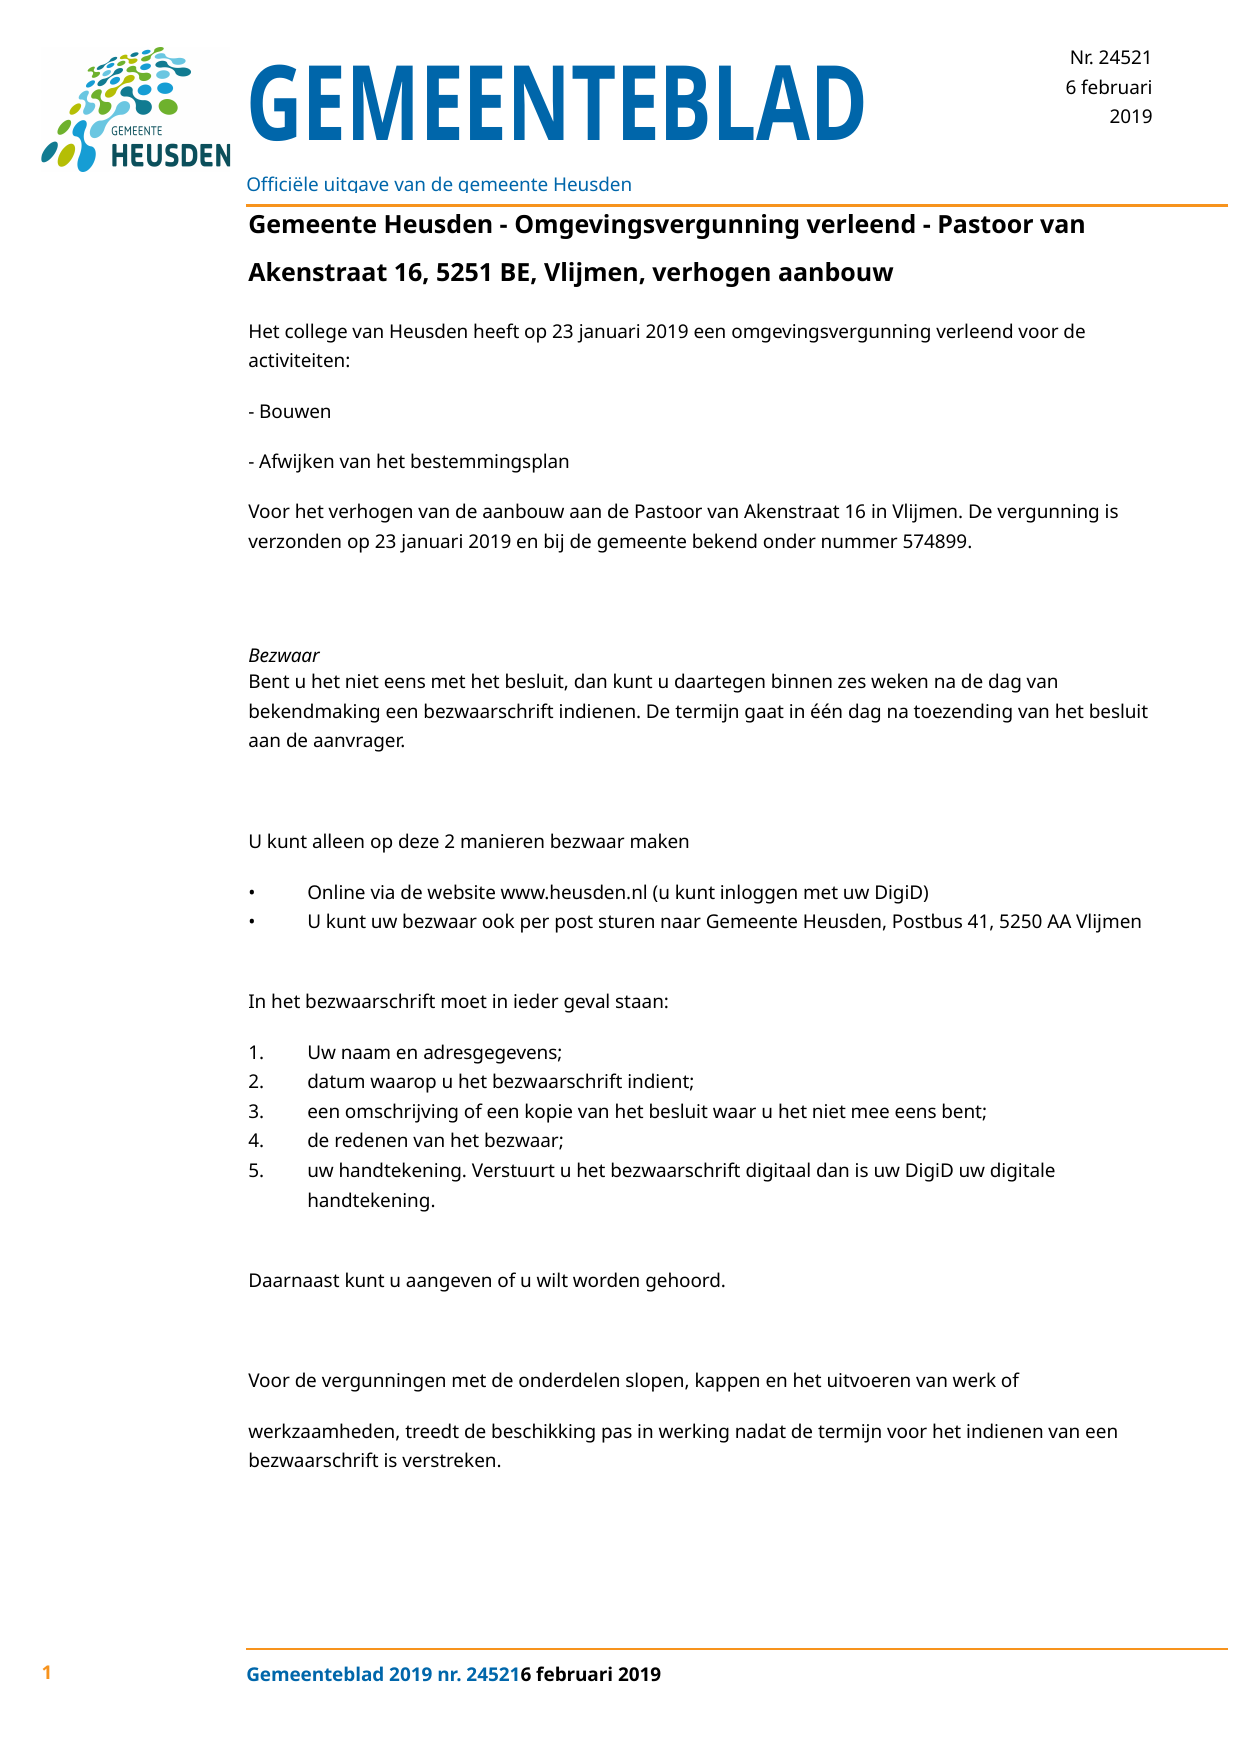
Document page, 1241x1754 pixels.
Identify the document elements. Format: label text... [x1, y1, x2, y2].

list Online via de website www.heusden.nl (u kunt inloggen met uw DigiD) [248, 879, 1152, 904]
text Voor het verhogen van de aanbouw aan de Pastoor van Akenstraat 16 in Vlijmen. De vergunning is verzonden op 23 januari 2019 en bij de gemeente bekend onder nummer 574899. [248, 499, 1152, 554]
text Daarnaast kunt u aangeven of u wilt worden gehoord. [248, 1267, 1152, 1292]
list Uw naam en adresgegevens; [248, 1039, 1152, 1064]
text Gemeente Heusden - Omgevingsvergunning verleend - Pastoor van Akenstraat 16, 5251 BE, Vlijmen, verhogen aanbouw [248, 207, 1152, 288]
text - Bouwen [248, 398, 1152, 424]
list uw handtekening. Verstuurt u het bezwaarschrift digitaal dan is uw DigiD uw digitale handtekening. [248, 1157, 1152, 1212]
text Bezwaar [248, 643, 1152, 668]
text Voor de vergunningen met de onderdelen slopen, kappen en het uitvoeren van werk of [248, 1368, 1152, 1393]
text werkzaamheden, treedt de beschikking pas in werking nadat de termijn voor het indienen van een bezwaarschrift is verstreken. [248, 1418, 1152, 1473]
list U kunt uw bezwaar ook per post sturen naar Gemeente Heusden, Postbus 41, 5250 AA Vlijmen [248, 908, 1152, 934]
picture [41, 47, 231, 172]
text - Afwijken van het bestemmingsplan [248, 448, 1152, 474]
text U kunt alleen op deze 2 manieren bezwaar maken [248, 828, 1152, 854]
list datum waarop u het bezwaarschrift indient; [248, 1068, 1152, 1094]
text In het bezwaarschrift moet in ieder geval staan: [248, 988, 1152, 1014]
list een omschrijving of een kopie van het besluit waar u het niet mee eens bent; [248, 1098, 1152, 1124]
text Het college van Heusden heeft op 23 januari 2019 een omgevingsvergunning verleend voor de activiteiten: [248, 318, 1152, 373]
list de redenen van het bezwaar; [248, 1128, 1152, 1153]
text Bent u het niet eens met het besluit, dan kunt u daartegen binnen zes weken na de dag van bekendmaking een bezwaarschrift indienen. De termijn gaat in één dag na toezending van het besluit aan de aanvrager. [248, 668, 1152, 753]
